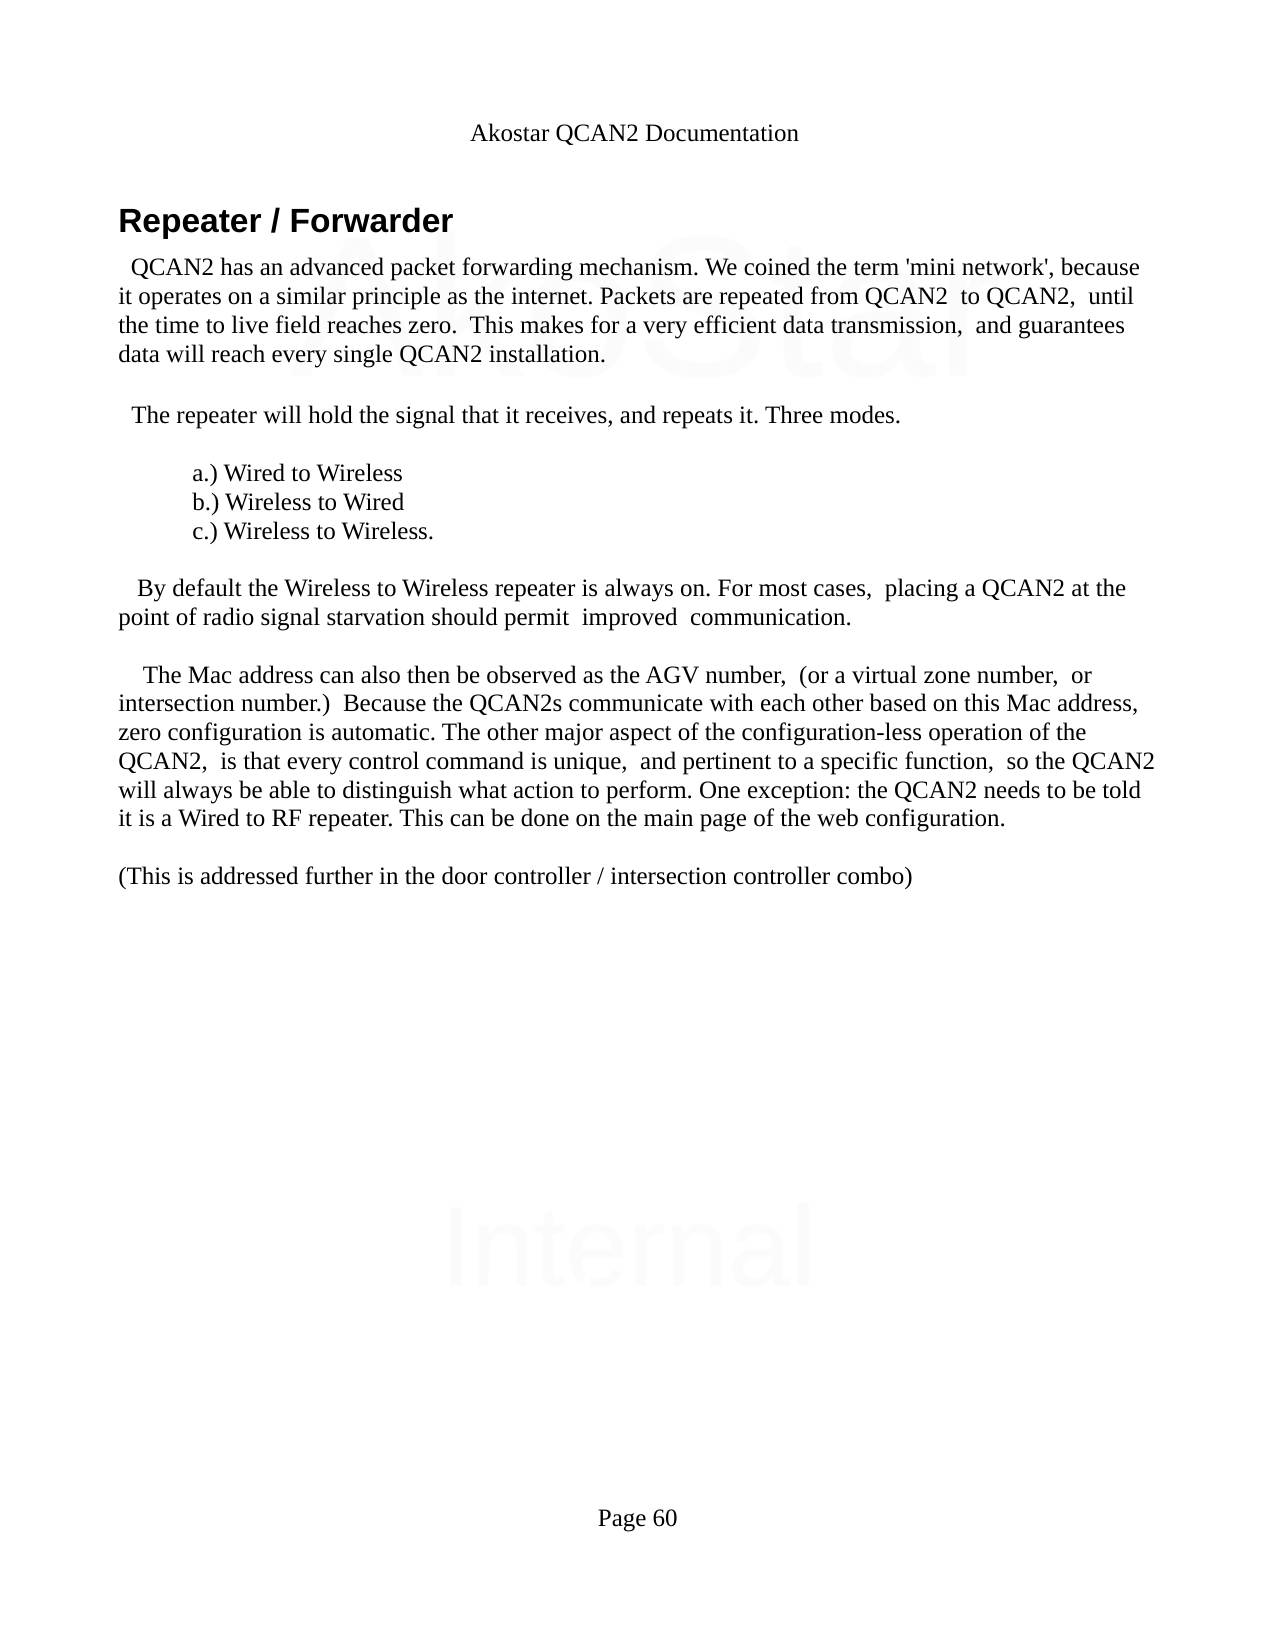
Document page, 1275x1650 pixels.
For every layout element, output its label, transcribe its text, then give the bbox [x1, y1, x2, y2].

subtitle Repeater / Forwarder [118, 201, 1157, 240]
text a.) Wired to Wireless [118, 458, 1157, 487]
text b.) Wireless to Wired [118, 487, 1157, 516]
text The Mac address can also then be observed as the AGV number, (or a virtual zone number, or intersection number.) Because the QCAN2s communicate with each other based on this Mac address, zero configuration is automatic. The other major aspect of the configuration-less operation of the QCAN2, is that every control command is unique, and pertinent to a specific function, so the QCAN2 will always be able to distinguish what action to perform. One exception: the QCAN2 needs to be told it is a Wired to RF repeater. This can be done on the main page of the web configuration. [118, 660, 1157, 832]
text The repeater will hold the signal that it receives, and repeats it. Three modes. [118, 396, 1157, 430]
text c.) Wireless to Wireless. [118, 516, 1157, 545]
text QCAN2 has an advanced packet forwarding mechanism. We coined the term 'mini network', because it operates on a similar principle as the internet. Packets are repeated from QCAN2 to QCAN2, until the time to live field reaches zero. This makes for a very efficient data transmission, and guarantees data will reach every single QCAN2 installation. [118, 252, 1157, 367]
text (This is addressed further in the door controller / intersection controller combo) [118, 861, 1157, 890]
text By default the Wireless to Wireless repeater is always on. For most cases, placing a QCAN2 at the point of radio signal starvation should permit improved communication. [118, 573, 1157, 631]
